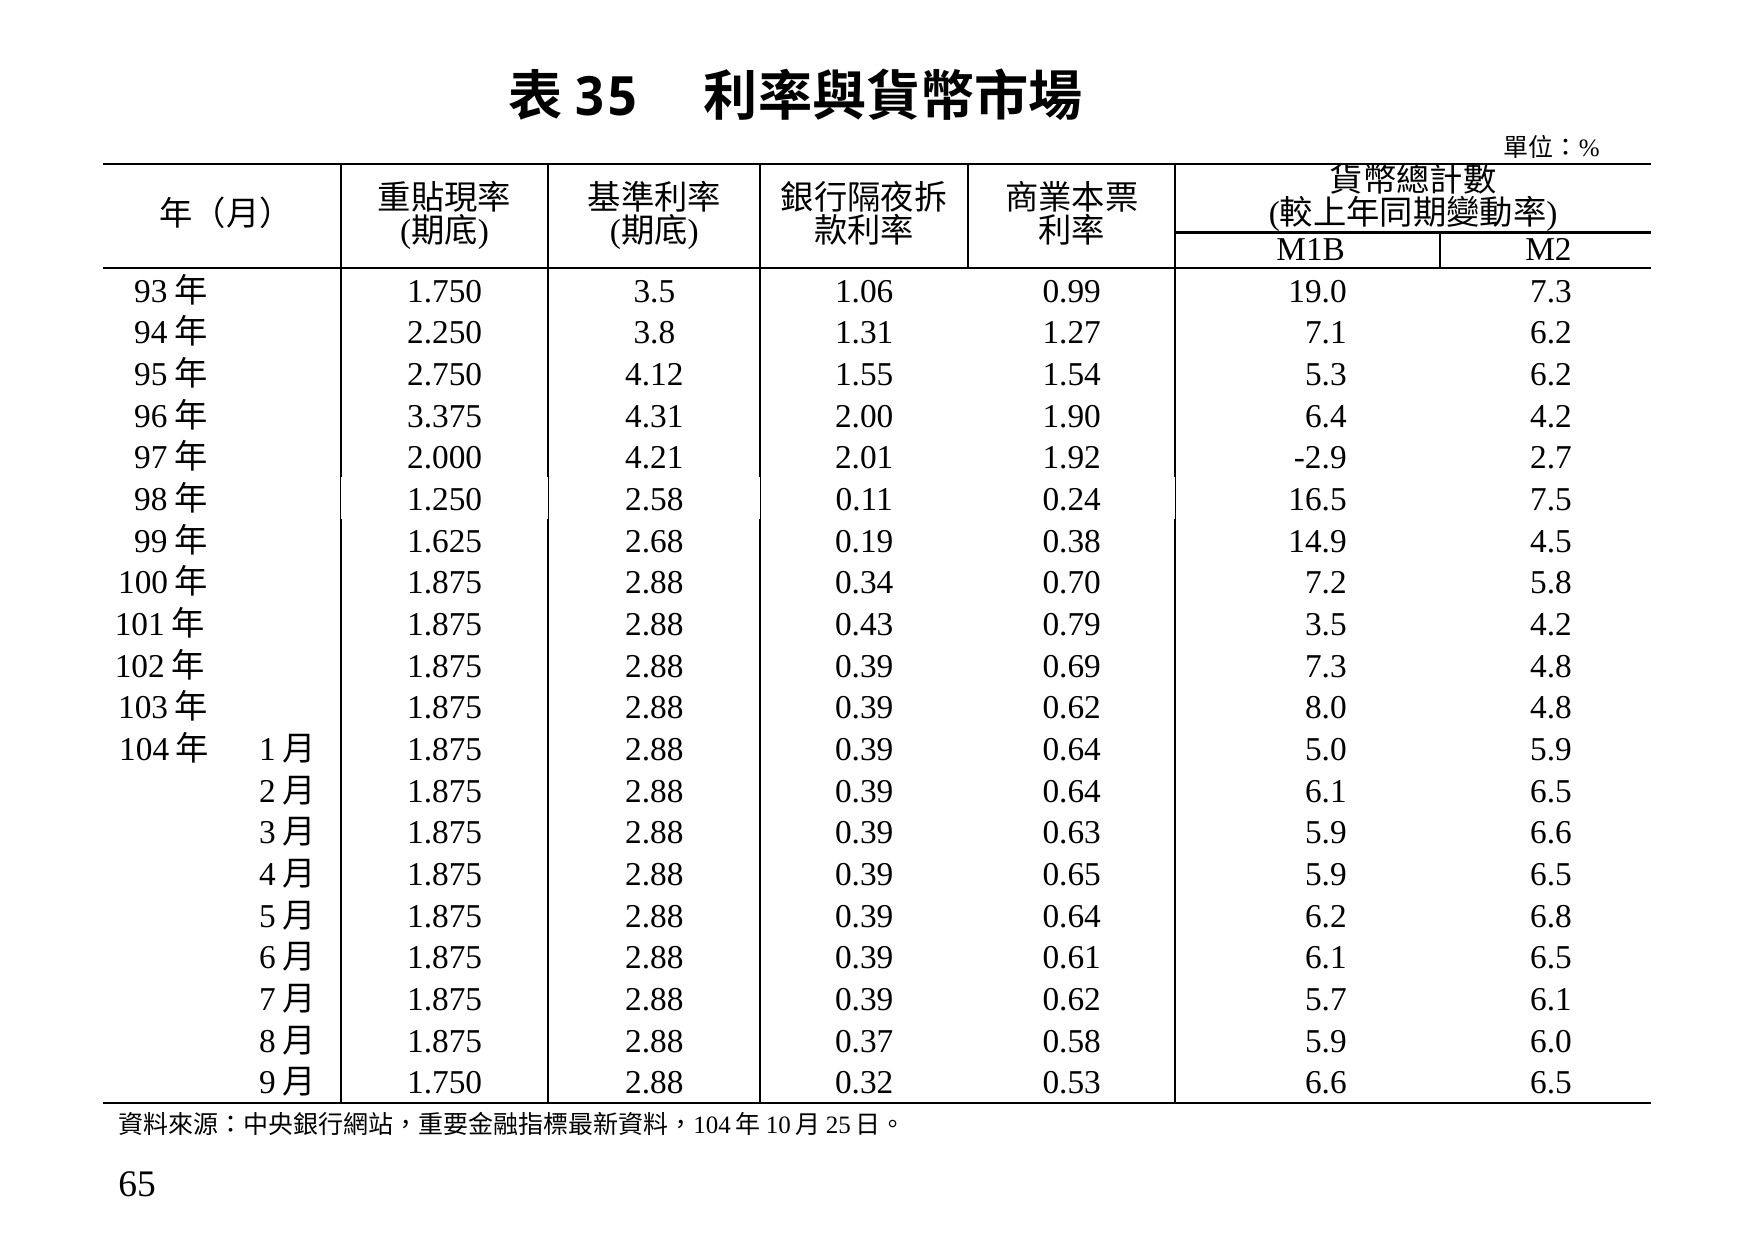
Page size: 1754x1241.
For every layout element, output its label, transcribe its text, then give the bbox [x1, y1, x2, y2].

table_cell 4.21 [549, 436, 759, 477]
table_cell 1.90 [968, 394, 1174, 436]
table_cell 1.250 [341, 477, 548, 519]
table_cell 1.92 [968, 436, 1174, 477]
table_cell 0.61 [968, 936, 1174, 977]
table_cell 98年 [103, 477, 340, 519]
table_cell 1.875 [342, 811, 547, 852]
table_cell 5月 [103, 894, 340, 936]
table_cell 0.39 [761, 727, 968, 769]
table_cell 2.88 [549, 936, 759, 977]
table_cell 0.11 [761, 477, 968, 519]
table_cell 2.00 [761, 394, 968, 436]
table_cell 6.1 [1176, 936, 1440, 977]
table_cell 0.64 [968, 727, 1174, 769]
table_cell 1.750 [342, 1061, 547, 1102]
table_cell 2.88 [549, 644, 759, 686]
table_cell 3.5 [1176, 602, 1440, 644]
table_cell 93年 [103, 269, 340, 311]
table_cell 1.875 [342, 686, 547, 727]
table_cell 0.32 [761, 1061, 968, 1102]
table_cell 7.2 [1176, 561, 1440, 602]
table_cell 5.9 [1176, 852, 1440, 894]
table_cell 6.8 [1440, 894, 1651, 936]
table_cell 0.39 [761, 644, 968, 686]
table_cell 4.8 [1440, 644, 1651, 686]
table_cell 3.8 [549, 311, 759, 352]
table_cell 2.58 [549, 477, 760, 519]
table_cell 2.7 [1440, 436, 1651, 477]
table_cell 4.8 [1440, 686, 1651, 727]
table_cell 1.54 [968, 352, 1174, 394]
table_cell 0.63 [968, 811, 1174, 852]
table_cell 0.34 [761, 561, 968, 602]
table_cell 0.99 [968, 269, 1174, 311]
table_cell -2.9 [1176, 436, 1440, 477]
table_cell 104年 1月 [103, 727, 340, 769]
table_cell 1.875 [342, 769, 547, 811]
table_cell 0.69 [968, 644, 1174, 686]
table_cell 94年 [103, 311, 340, 352]
table_cell 7.3 [1440, 269, 1651, 311]
table_cell 5.7 [1176, 977, 1440, 1019]
table_cell 2.88 [549, 561, 759, 602]
table_cell 0.53 [968, 1061, 1174, 1102]
table_cell 5.9 [1176, 1019, 1440, 1061]
table_cell M2 [1441, 234, 1651, 267]
table_cell 2.88 [549, 1019, 759, 1061]
table_cell 0.19 [761, 519, 968, 561]
table_cell 7月 [103, 977, 340, 1019]
table_cell 1.625 [342, 519, 547, 561]
table_cell 99年 [103, 519, 340, 561]
table_cell 6.5 [1440, 936, 1651, 977]
table_cell 100年 [103, 561, 340, 602]
table_cell 7.5 [1440, 477, 1651, 519]
table_cell 2.88 [549, 1061, 759, 1102]
table_cell 0.39 [761, 936, 968, 977]
table_cell 5.0 [1176, 727, 1440, 769]
table_header 銀行隔夜拆款利率 [761, 165, 967, 267]
table_cell 6.1 [1440, 977, 1651, 1019]
table_cell 5.3 [1176, 352, 1440, 394]
table_cell 2.88 [549, 894, 759, 936]
table_cell 5.9 [1176, 811, 1440, 852]
table_header 年（月） [103, 165, 340, 267]
text 單位：% [118, 131, 1599, 163]
table_header 重貼現率 (期底) [342, 165, 547, 267]
table_cell M1B [1176, 234, 1439, 267]
table_cell 2.88 [549, 769, 759, 811]
table_cell 4.2 [1440, 394, 1651, 436]
table_cell 3.375 [342, 394, 547, 436]
table_cell 16.5 [1176, 477, 1440, 519]
table_cell 97年 [103, 436, 340, 477]
table_cell 1.27 [968, 311, 1174, 352]
table_cell 0.38 [968, 519, 1174, 561]
table_cell 0.43 [761, 602, 968, 644]
table_cell 2.88 [549, 727, 759, 769]
table_cell 2.750 [342, 352, 547, 394]
table_cell 5.9 [1440, 727, 1651, 769]
table_cell 6.5 [1440, 1061, 1651, 1102]
table_cell 1.06 [761, 269, 968, 311]
table_cell 2.88 [549, 977, 759, 1019]
table_cell 2.88 [549, 686, 759, 727]
table_cell 0.39 [761, 977, 968, 1019]
table_cell 8.0 [1176, 686, 1440, 727]
table_cell 6.2 [1440, 311, 1651, 352]
table_cell 1.875 [342, 727, 547, 769]
table_cell 4.5 [1440, 519, 1651, 561]
table_cell 101年 [103, 602, 340, 644]
table_cell 1.875 [342, 936, 547, 977]
table_cell 4.2 [1440, 602, 1651, 644]
table_cell 0.62 [968, 977, 1174, 1019]
table_header 貨幣總計數 (較上年同期變動率) [1176, 165, 1651, 231]
table_cell 9月 [103, 1061, 340, 1102]
table_cell 0.37 [761, 1019, 968, 1061]
table_cell 2.88 [549, 852, 759, 894]
table_cell 2.88 [549, 811, 759, 852]
table_cell 6.2 [1440, 352, 1651, 394]
table_cell 2.000 [342, 436, 547, 477]
table_cell 1.55 [761, 352, 968, 394]
table_cell 14.9 [1176, 519, 1440, 561]
table_cell 0.39 [761, 852, 968, 894]
table_cell 19.0 [1176, 269, 1440, 311]
table_cell 6.2 [1176, 894, 1440, 936]
table_cell 5.8 [1440, 561, 1651, 602]
table_cell 7.1 [1176, 311, 1440, 352]
table_cell 3.5 [549, 269, 759, 311]
table_cell 1.750 [342, 269, 547, 311]
table_cell 1.875 [342, 894, 547, 936]
table_cell 4.12 [549, 352, 759, 394]
table_cell 4月 [103, 852, 340, 894]
table_cell 1.875 [342, 852, 547, 894]
table_cell 1.875 [342, 977, 547, 1019]
table_cell 2.88 [549, 602, 759, 644]
table_header 基準利率 (期底) [549, 165, 759, 267]
subtitle 表35 利率與貨幣市場 [118, 53, 1636, 131]
table_cell 3月 [103, 811, 340, 852]
table_cell 6.6 [1440, 811, 1651, 852]
table_cell 1.31 [761, 311, 968, 352]
table_cell 0.79 [968, 602, 1174, 644]
table_cell 96年 [103, 394, 340, 436]
table_cell 0.39 [761, 811, 968, 852]
table_cell 0.64 [968, 894, 1174, 936]
table_cell 1.875 [342, 602, 547, 644]
table_cell 6.5 [1440, 769, 1651, 811]
table_cell 2.01 [761, 436, 968, 477]
table_cell 7.3 [1176, 644, 1440, 686]
table_cell 1.875 [342, 644, 547, 686]
table_cell 0.39 [761, 769, 968, 811]
table_cell 0.65 [968, 852, 1174, 894]
table_cell 95年 [103, 352, 340, 394]
table_cell 102年 [103, 644, 340, 686]
table_cell 103年 [103, 686, 340, 727]
table_cell 4.31 [549, 394, 759, 436]
text 資料來源：中央銀行網站，重要金融指標最新資料，104年10月25日。 [118, 1104, 1636, 1141]
table_cell 6.0 [1440, 1019, 1651, 1061]
table_cell 0.39 [761, 686, 968, 727]
table_cell 0.70 [968, 561, 1174, 602]
table_cell 1.875 [342, 561, 547, 602]
table_cell 0.62 [968, 686, 1174, 727]
table_cell 6月 [103, 936, 340, 977]
table_cell 1.875 [342, 1019, 547, 1061]
table_cell 2.250 [342, 311, 547, 352]
table_cell 6.6 [1176, 1061, 1440, 1102]
table_cell 0.64 [968, 769, 1174, 811]
table_cell 0.24 [968, 477, 1175, 519]
table_cell 0.39 [761, 894, 968, 936]
table_cell 6.1 [1176, 769, 1440, 811]
table_cell 2.68 [549, 519, 759, 561]
table_cell 8月 [103, 1019, 340, 1061]
table_cell 2月 [103, 769, 340, 811]
table_cell 6.5 [1440, 852, 1651, 894]
table_cell 6.4 [1176, 394, 1440, 436]
table_header 商業本票 利率 [969, 165, 1174, 267]
table_cell 0.58 [968, 1019, 1174, 1061]
